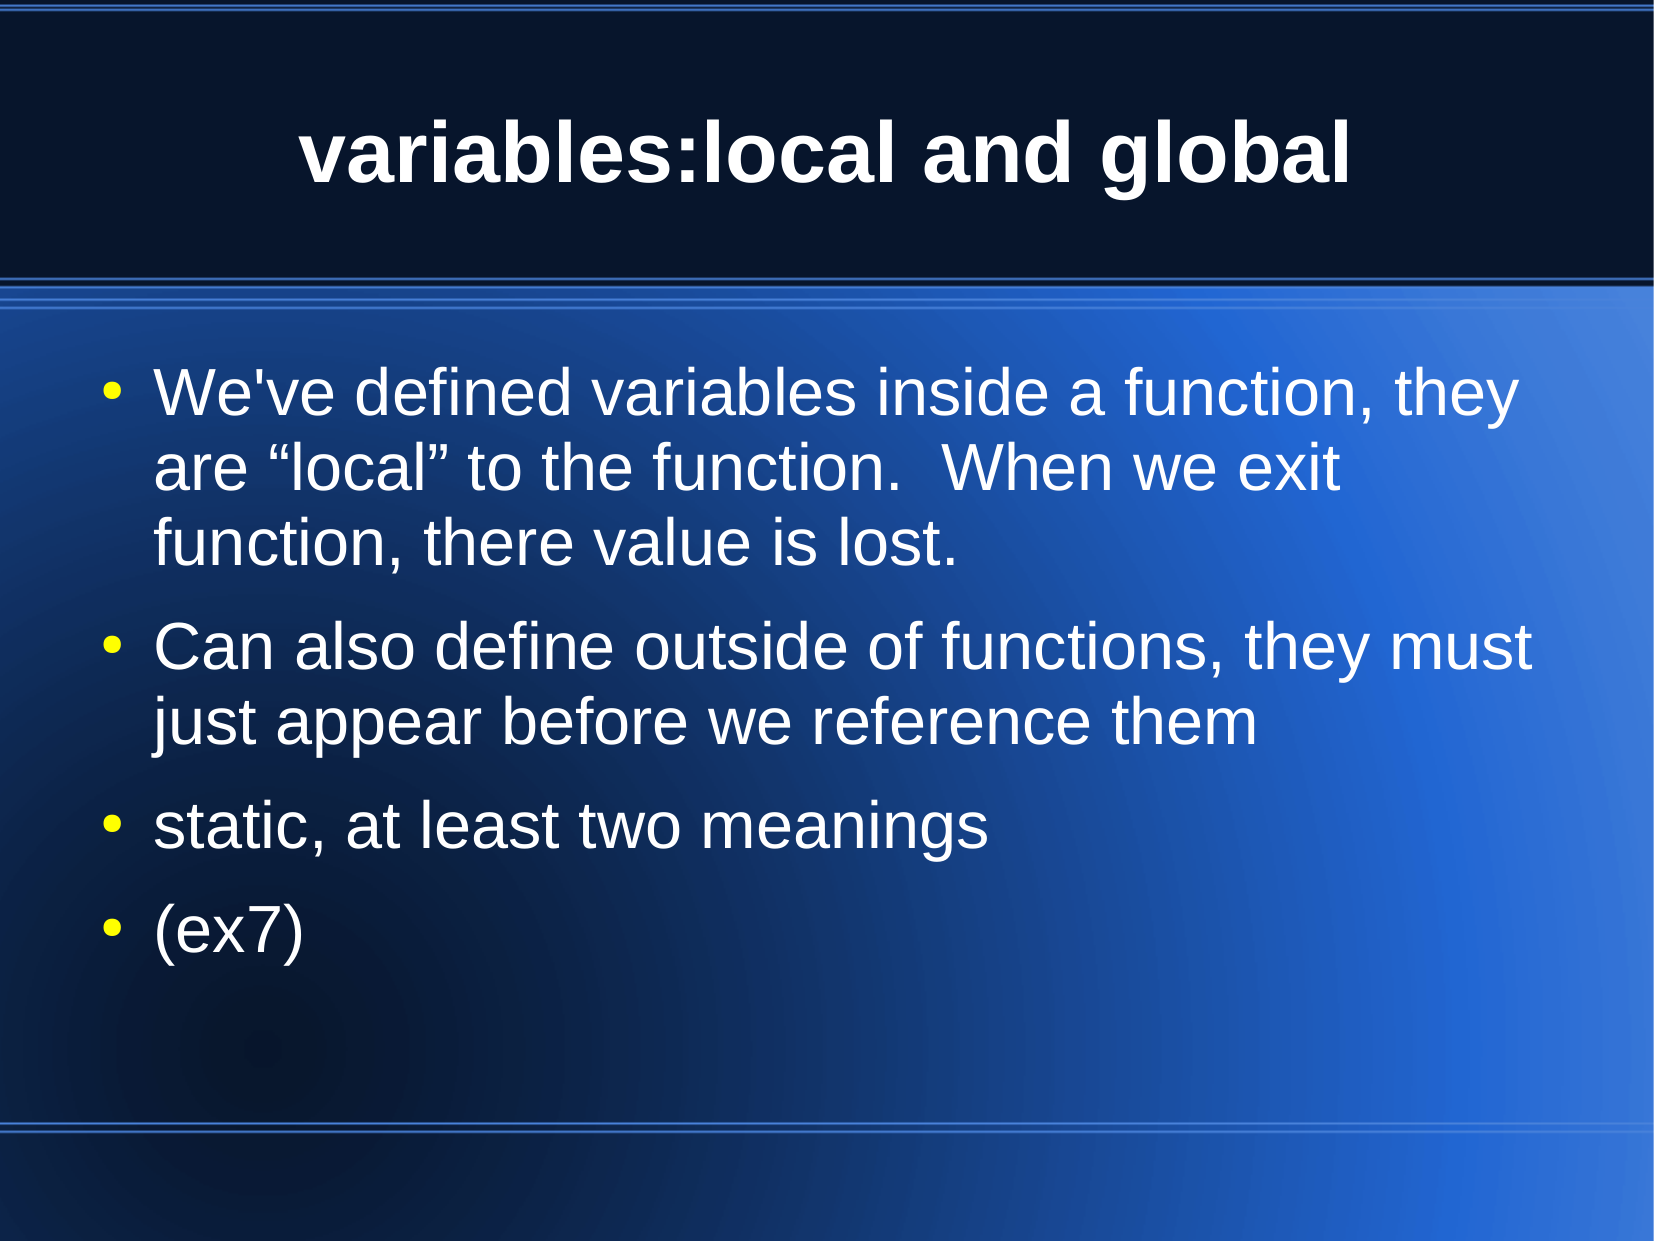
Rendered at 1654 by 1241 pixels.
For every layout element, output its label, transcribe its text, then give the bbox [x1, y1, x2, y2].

list We've defined variables inside a function, they are “local” to the function. When we exit function, there value is lost. Can also define outside of functions, they must just appear before we reference them static, at least two meanings (ex7) [82, 355, 1571, 1058]
title variables:local and global [82, 49, 1571, 257]
picture [0, 0, 1654, 1241]
